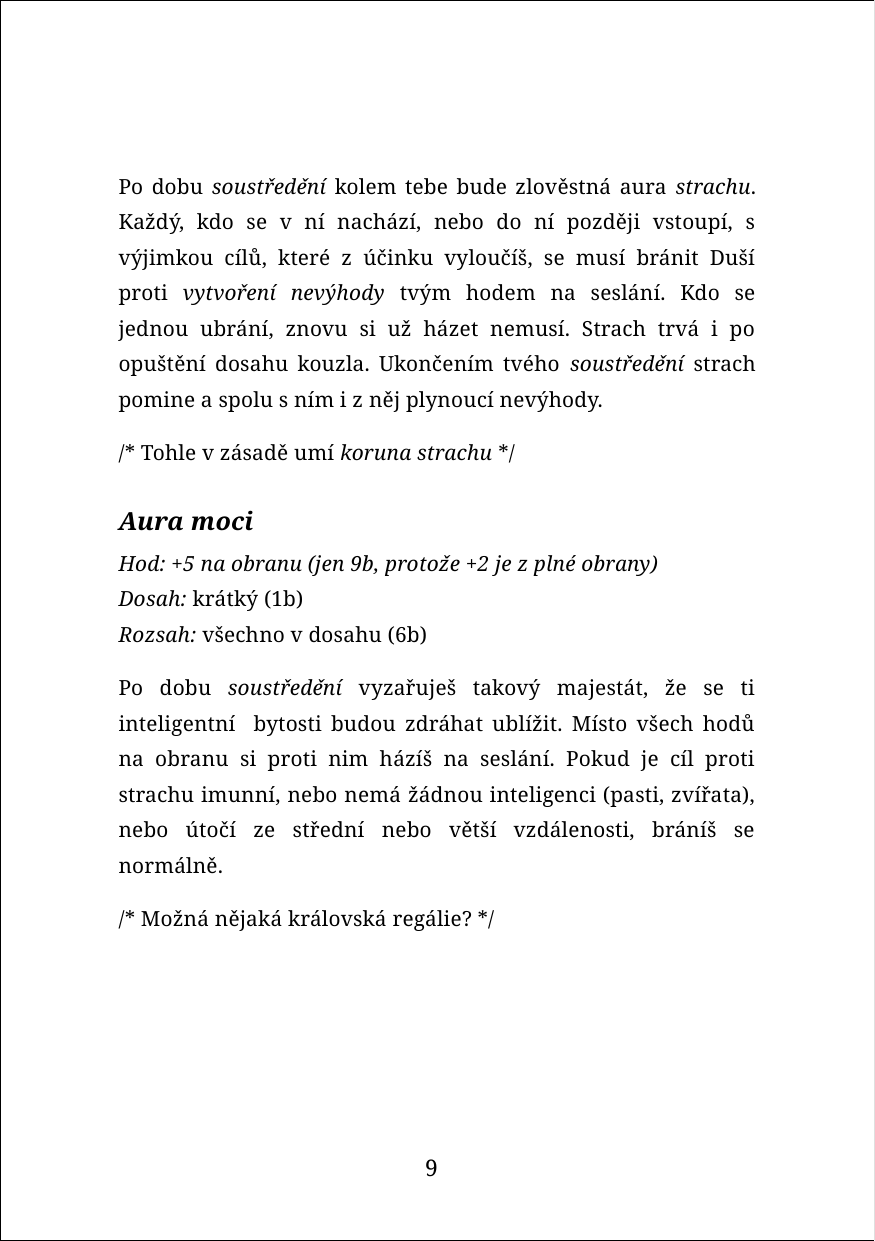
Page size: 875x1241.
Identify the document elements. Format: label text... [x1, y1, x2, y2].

subtitle Aura moci [118, 503, 756, 537]
text /* Tohle v zásadě umí koruna strachu */ [118, 438, 756, 467]
text Po dobu soustředění kolem tebe bude zlověstná aura strachu. Každý, kdo se v ní nachází, nebo do ní později vstoupí, s výjimkou cílů, které z účinku vyloučíš, se musí bránit Duší proti vytvoření nevýhody tvým hodem na seslání. Kdo se jednou ubrání, znovu si už házet nemusí. Strach trvá i po opuštění dosahu kouzla. Ukončením tvého soustředění strach pomine a spolu s ním i z něj plynoucí nevýhody. [118, 172, 756, 413]
text Po dobu soustředění vyzařuješ takový majestát, že se ti inteligentní bytosti budou zdráhat ublížit. Místo všech hodů na obranu si proti nim házíš na seslání. Pokud je cíl proti strachu imunní, nebo nemá žádnou inteligenci (pasti, zvířata), nebo útočí ze střední nebo větší vzdálenosti, bráníš se normálně. [118, 673, 756, 879]
text /* Možná nějaká královská regálie? */ [118, 904, 756, 932]
text Hod: +5 na obranu (jen 9b, protože +2 je z plné obrany) Dosah: krátký (1b) Rozsah: všechno v dosahu (6b) [118, 549, 756, 648]
